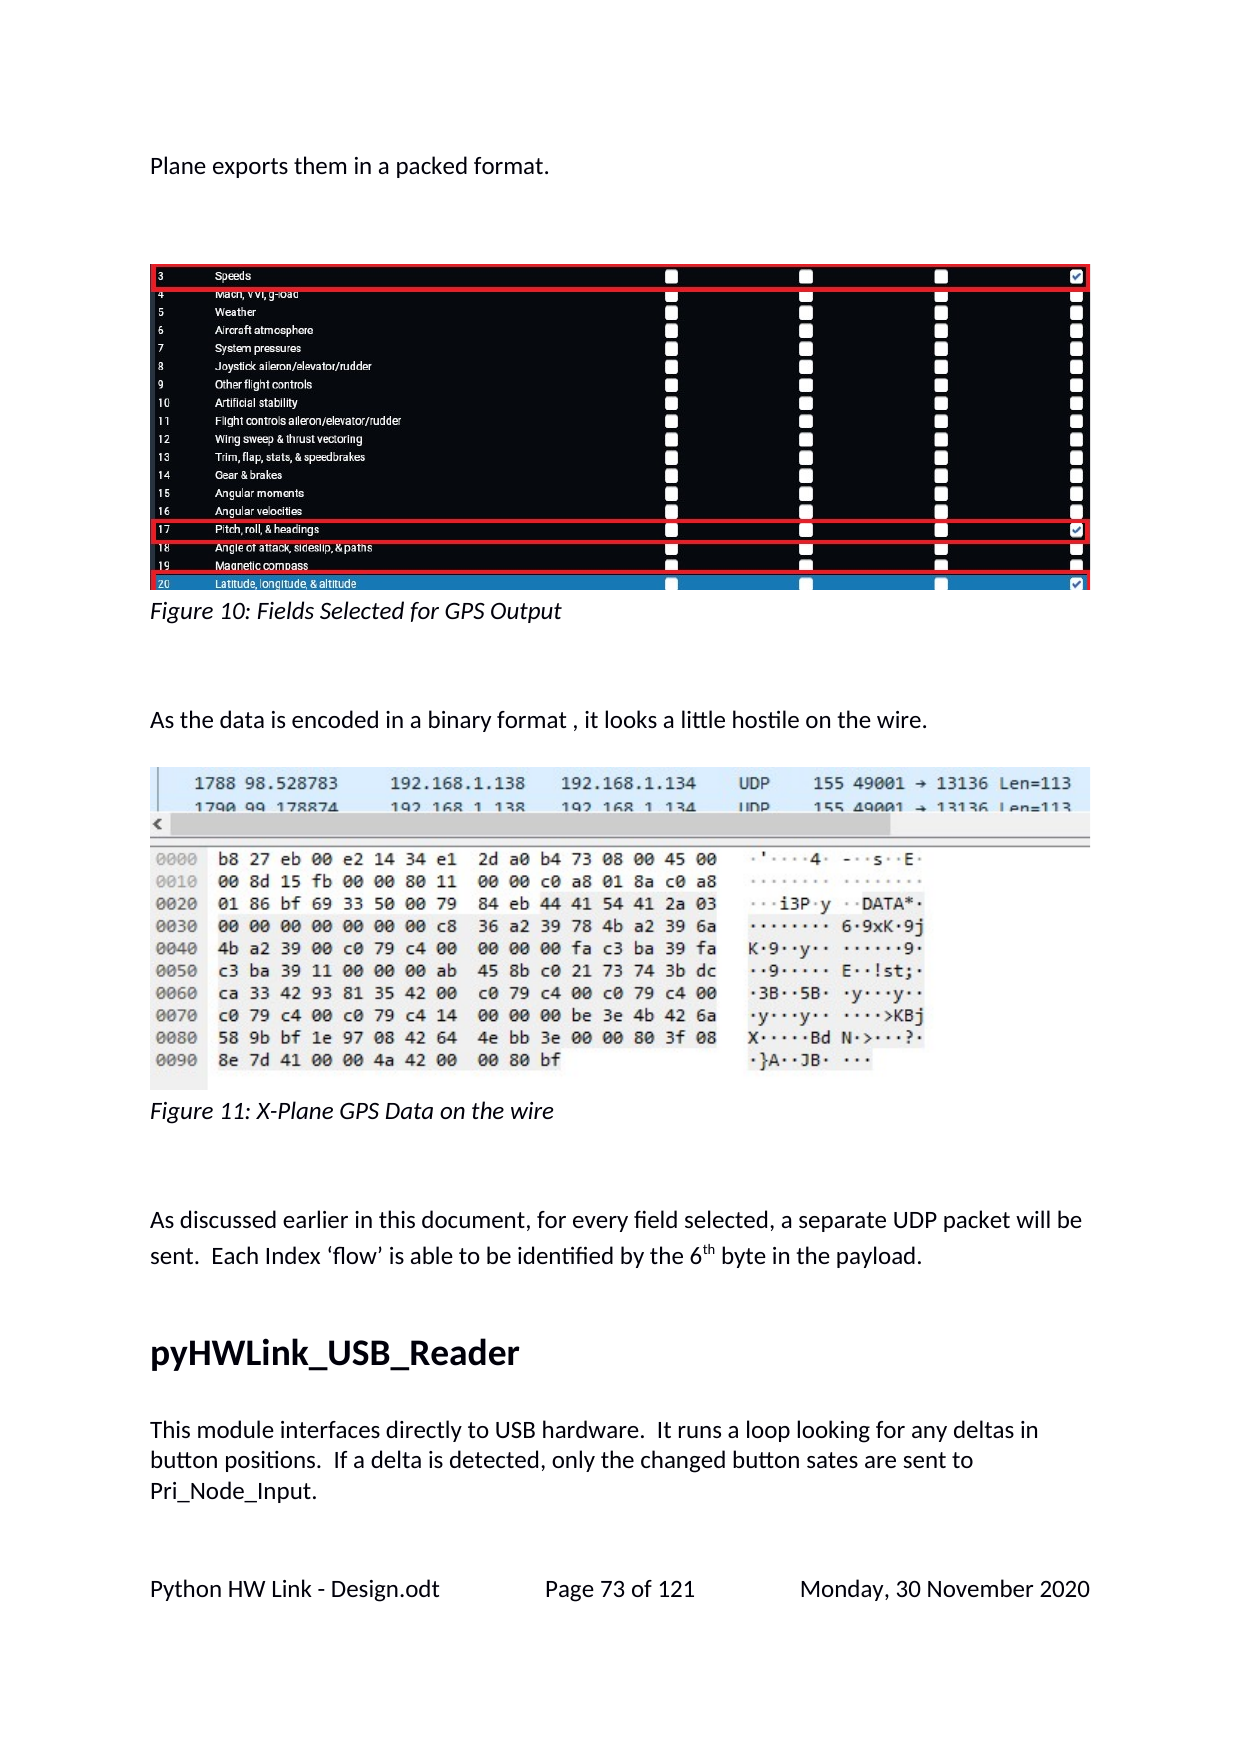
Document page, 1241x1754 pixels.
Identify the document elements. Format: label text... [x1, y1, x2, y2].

text Figure 10: Fields Selected for GPS Output [150, 590, 1090, 626]
text Figure 11: X-Plane GPS Data on the wire [150, 1090, 1090, 1126]
picture [150, 767, 1091, 1090]
text As discussed earlier in this document, for every field selected, a separate UDP packet will be sent. Each Index ‘flow’ is able to be identified by the 6th byte in the payload. [150, 1204, 1090, 1271]
text This module interfaces directly to USB hardware. It runs a loop looking for any deltas in button positions. If a delta is detected, only the changed button sates are sent to Pri_Node_Input. [150, 1414, 1090, 1505]
subtitle pyHWLink_USB_Reader [150, 1329, 1090, 1375]
picture [150, 264, 1091, 590]
text As the data is encoded in a binary format , it looks a little hostile on the wire. [150, 704, 1090, 734]
text Plane exports them in a packed format. [150, 150, 1090, 181]
